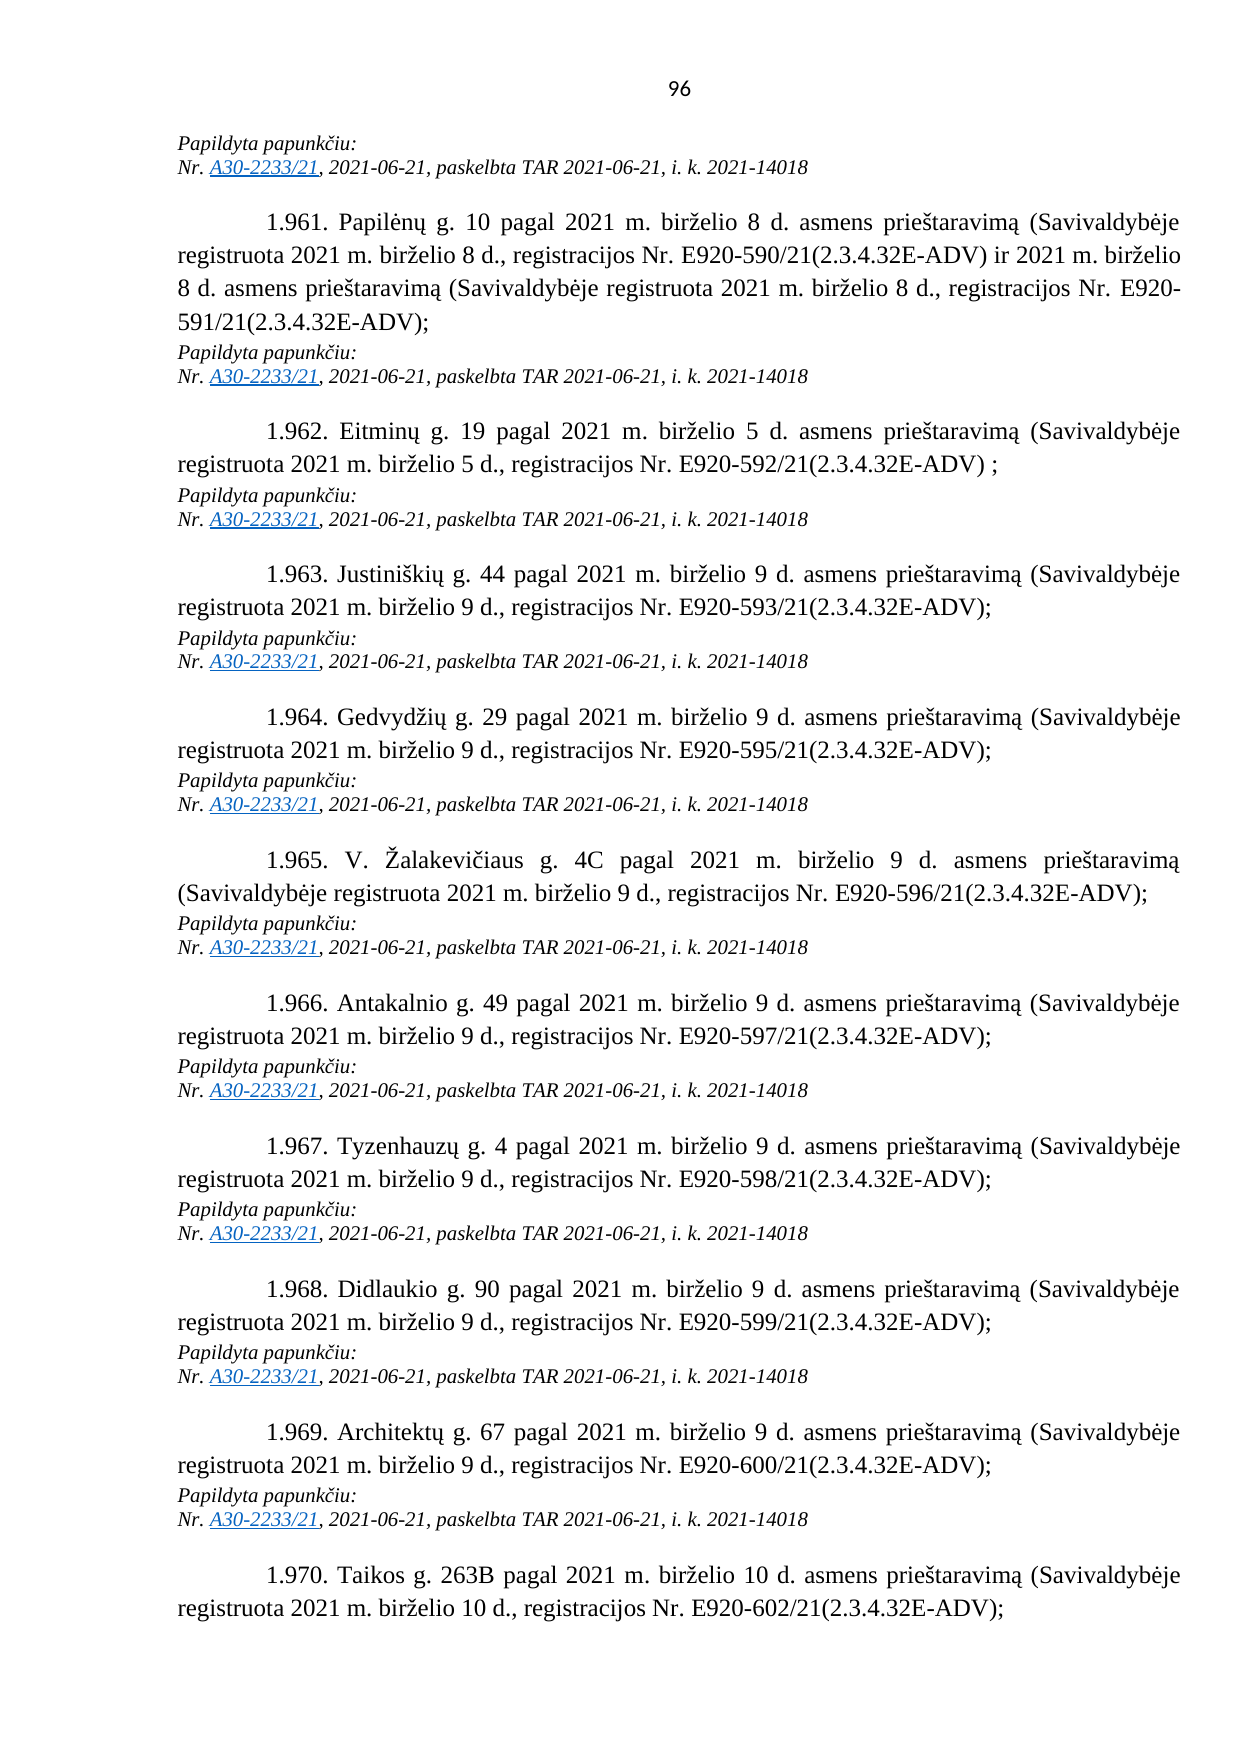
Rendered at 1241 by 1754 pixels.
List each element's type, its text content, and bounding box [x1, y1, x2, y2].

text Papildyta papunkčiu: [177, 339, 1181, 364]
text 1.961. Papilėnų g. 10 pagal 2021 m. birželio 8 d. asmens prieštaravimą (Savivaldybėje registruota 2021 m. birželio 8 d., registracijos Nr. E920-590/21(2.3.4.32E-ADV) ir 2021 m. birželio 8 d. asmens prieštaravimą (Savivaldybėje registruota 2021 m. birželio 8 d., registracijos Nr. E920-591/21(2.3.4.32E-ADV); [177, 207, 1181, 335]
text Nr. A30-2233/21, 2021-06-21, paskelbta TAR 2021-06-21, i. k. 2021-14018 [177, 1221, 1181, 1245]
text Nr. A30-2233/21, 2021-06-21, paskelbta TAR 2021-06-21, i. k. 2021-14018 [177, 1507, 1181, 1531]
text 1.965. V. Žalakevičiaus g. 4C pagal 2021 m. birželio 9 d. asmens prieštaravimą (Savivaldybėje registruota 2021 m. birželio 9 d., registracijos Nr. E920-596/21(2.3.4.32E-ADV); [177, 845, 1181, 907]
text Papildyta papunkčiu: [177, 1197, 1181, 1221]
text Papildyta papunkčiu: [177, 482, 1181, 507]
text 1.967. Tyzenhauzų g. 4 pagal 2021 m. birželio 9 d. asmens prieštaravimą (Savivaldybėje registruota 2021 m. birželio 9 d., registracijos Nr. E920-598/21(2.3.4.32E-ADV); [177, 1131, 1181, 1193]
text 1.968. Didlaukio g. 90 pagal 2021 m. birželio 9 d. asmens prieštaravimą (Savivaldybėje registruota 2021 m. birželio 9 d., registracijos Nr. E920-599/21(2.3.4.32E-ADV); [177, 1274, 1181, 1336]
text Papildyta papunkčiu: [177, 768, 1181, 792]
text Nr. A30-2233/21, 2021-06-21, paskelbta TAR 2021-06-21, i. k. 2021-14018 [177, 649, 1181, 673]
text Nr. A30-2233/21, 2021-06-21, paskelbta TAR 2021-06-21, i. k. 2021-14018 [177, 364, 1181, 388]
text 1.970. Taikos g. 263B pagal 2021 m. birželio 10 d. asmens prieštaravimą (Savivaldybėje registruota 2021 m. birželio 10 d., registracijos Nr. E920-602/21(2.3.4.32E-ADV); [177, 1560, 1181, 1622]
text Nr. A30-2233/21, 2021-06-21, paskelbta TAR 2021-06-21, i. k. 2021-14018 [177, 792, 1181, 816]
text Papildyta papunkčiu: [177, 1483, 1181, 1507]
text Papildyta papunkčiu: [177, 911, 1181, 935]
text 1.969. Architektų g. 67 pagal 2021 m. birželio 9 d. asmens prieštaravimą (Savivaldybėje registruota 2021 m. birželio 9 d., registracijos Nr. E920-600/21(2.3.4.32E-ADV); [177, 1417, 1181, 1479]
text 1.966. Antakalnio g. 49 pagal 2021 m. birželio 9 d. asmens prieštaravimą (Savivaldybėje registruota 2021 m. birželio 9 d., registracijos Nr. E920-597/21(2.3.4.32E-ADV); [177, 988, 1181, 1050]
text Nr. A30-2233/21, 2021-06-21, paskelbta TAR 2021-06-21, i. k. 2021-14018 [177, 1078, 1181, 1102]
text Nr. A30-2233/21, 2021-06-21, paskelbta TAR 2021-06-21, i. k. 2021-14018 [177, 155, 1181, 179]
text Papildyta papunkčiu: [177, 625, 1181, 649]
text Nr. A30-2233/21, 2021-06-21, paskelbta TAR 2021-06-21, i. k. 2021-14018 [177, 507, 1181, 531]
text Papildyta papunkčiu: [177, 1054, 1181, 1078]
text Papildyta papunkčiu: [177, 131, 1181, 155]
text 1.962. Eitminų g. 19 pagal 2021 m. birželio 5 d. asmens prieštaravimą (Savivaldybėje registruota 2021 m. birželio 5 d., registracijos Nr. E920-592/21(2.3.4.32E-ADV) ; [177, 416, 1181, 478]
text 1.963. Justiniškių g. 44 pagal 2021 m. birželio 9 d. asmens prieštaravimą (Savivaldybėje registruota 2021 m. birželio 9 d., registracijos Nr. E920-593/21(2.3.4.32E-ADV); [177, 559, 1181, 621]
text 1.964. Gedvydžių g. 29 pagal 2021 m. birželio 9 d. asmens prieštaravimą (Savivaldybėje registruota 2021 m. birželio 9 d., registracijos Nr. E920-595/21(2.3.4.32E-ADV); [177, 702, 1181, 764]
text Papildyta papunkčiu: [177, 1340, 1181, 1364]
text Nr. A30-2233/21, 2021-06-21, paskelbta TAR 2021-06-21, i. k. 2021-14018 [177, 1364, 1181, 1388]
text Nr. A30-2233/21, 2021-06-21, paskelbta TAR 2021-06-21, i. k. 2021-14018 [177, 935, 1181, 959]
